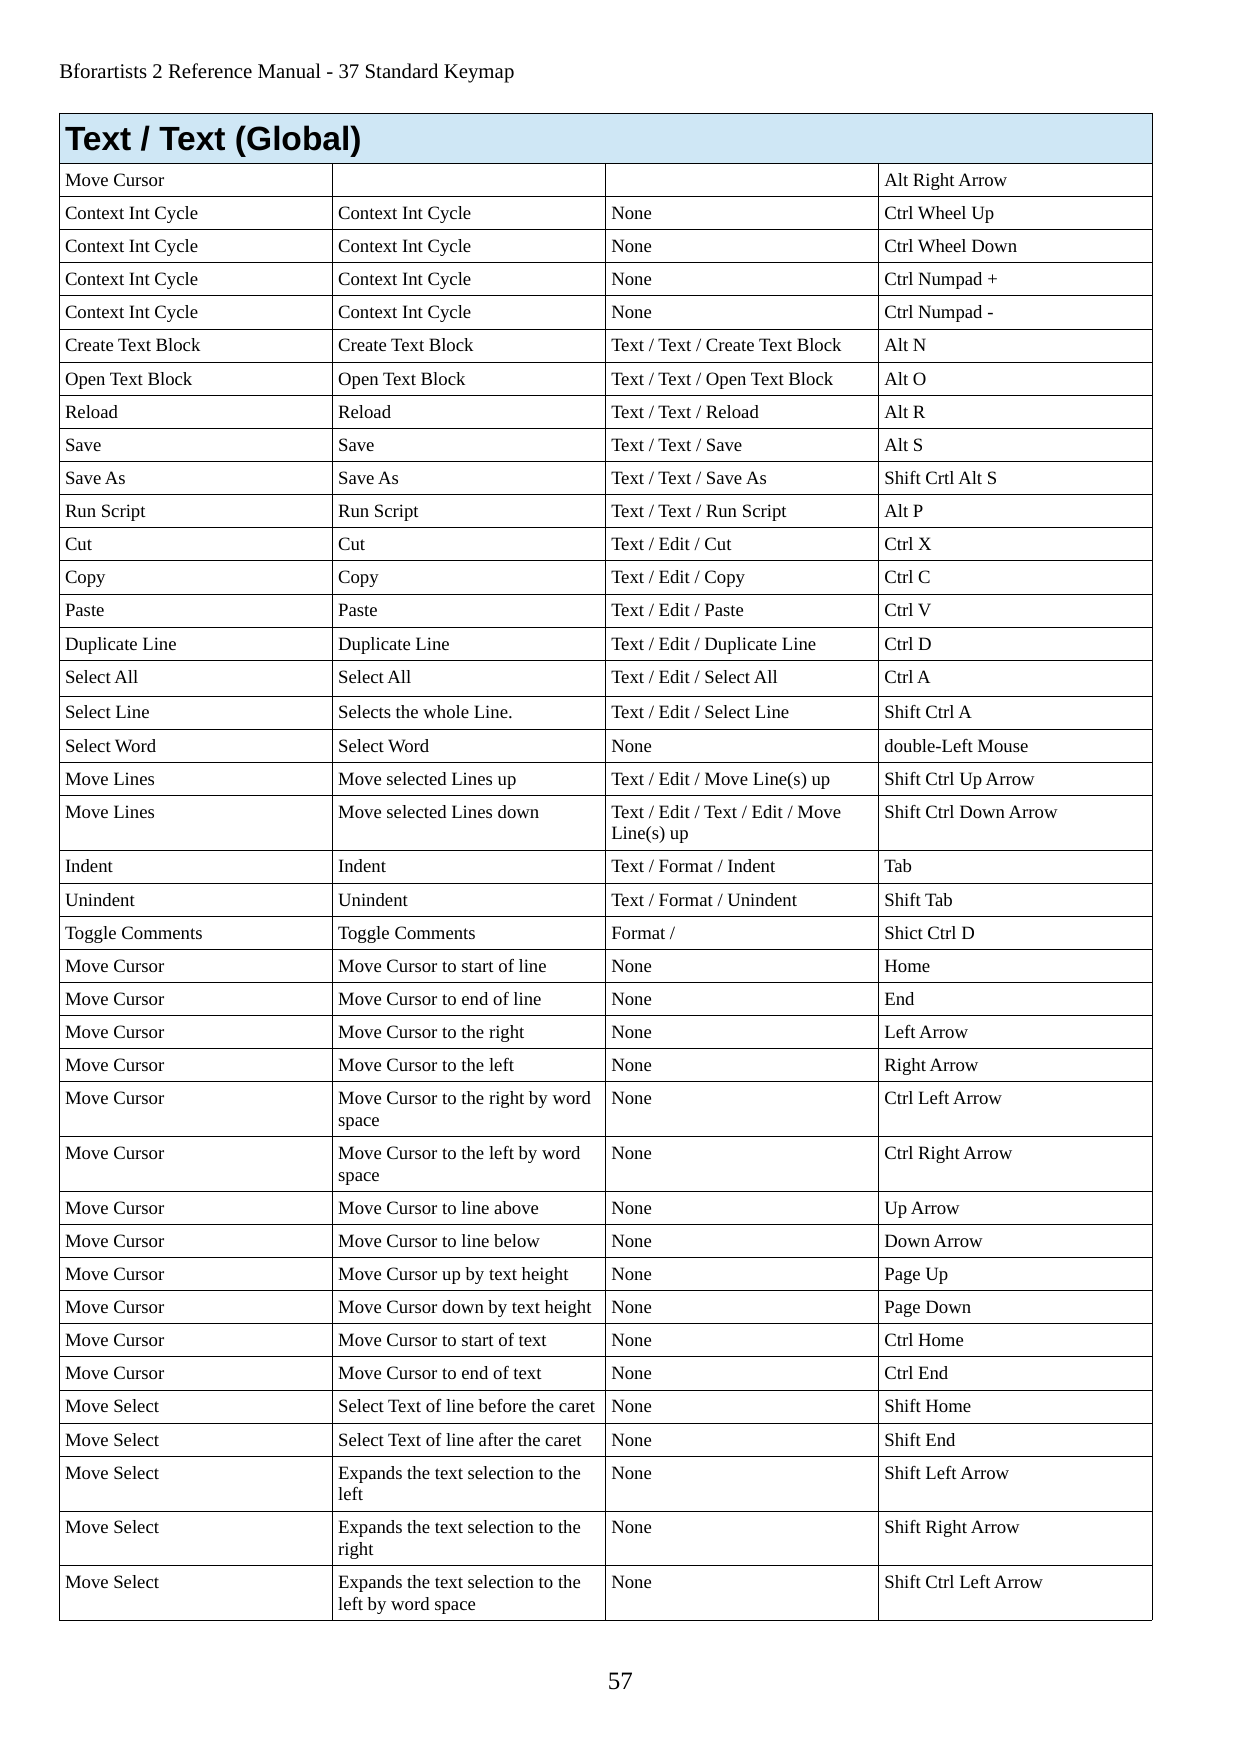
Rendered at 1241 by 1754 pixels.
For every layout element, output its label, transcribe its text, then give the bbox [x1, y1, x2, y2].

table_cell Duplicate Line [60, 628, 332, 660]
table_cell Move Cursor to line above [333, 1192, 605, 1224]
table_cell Text / Text / Save As [606, 462, 878, 494]
table_cell Alt O [879, 363, 1152, 395]
table_cell Text / Edit / Cut [606, 528, 878, 560]
table_cell Ctrl Right Arrow [879, 1137, 1152, 1191]
table_cell None [606, 1457, 878, 1511]
table_cell Move Cursor [60, 950, 332, 982]
table_cell None [606, 1137, 878, 1191]
table_cell Duplicate Line [333, 628, 605, 660]
table_cell Ctrl Left Arrow [879, 1082, 1152, 1136]
table_cell Reload [60, 396, 332, 428]
table_cell Down Arrow [879, 1225, 1152, 1257]
table_cell Text / Text / Open Text Block [606, 363, 878, 395]
table_cell Alt Right Arrow [879, 164, 1152, 196]
table_cell Select Word [333, 730, 605, 762]
table_cell Move Cursor [60, 1357, 332, 1389]
table_cell Select Word [60, 730, 332, 762]
table_cell None [606, 1324, 878, 1356]
table_cell Text / Edit / Copy [606, 561, 878, 593]
table_cell Alt S [879, 429, 1152, 461]
table_cell None [606, 230, 878, 262]
table_cell Move Cursor to start of text [333, 1324, 605, 1356]
table_cell Select All [60, 661, 332, 696]
table_cell None [606, 1192, 878, 1224]
table_cell Move Cursor [60, 164, 332, 196]
table_cell Shift Tab [879, 884, 1152, 916]
table_cell Unindent [333, 884, 605, 916]
table_cell Move Cursor to the left by word space [333, 1137, 605, 1191]
table_cell Save [333, 429, 605, 461]
table_cell Context Int Cycle [333, 230, 605, 262]
table_cell Indent [60, 851, 332, 883]
table_cell Ctrl X [879, 528, 1152, 560]
table_cell [333, 164, 605, 196]
table_cell Home [879, 950, 1152, 982]
table_cell Right Arrow [879, 1049, 1152, 1081]
table_cell Page Up [879, 1258, 1152, 1290]
table_cell Toggle Comments [333, 917, 605, 949]
table_cell Move Cursor to line below [333, 1225, 605, 1257]
table_cell Up Arrow [879, 1192, 1152, 1224]
table_cell Alt P [879, 495, 1152, 527]
table_cell Move Cursor [60, 1192, 332, 1224]
table_cell Shift Ctrl Up Arrow [879, 763, 1152, 795]
table_cell Context Int Cycle [60, 296, 332, 328]
table_cell Cut [333, 528, 605, 560]
table_cell Tab [879, 851, 1152, 883]
table_cell Indent [333, 851, 605, 883]
table_cell Ctrl Wheel Up [879, 197, 1152, 229]
table_cell None [606, 197, 878, 229]
table_cell Save As [60, 462, 332, 494]
table_cell None [606, 1258, 878, 1290]
table_cell Ctrl V [879, 595, 1152, 627]
table_cell Text / Text / Run Script [606, 495, 878, 527]
table_cell Move Cursor [60, 1137, 332, 1191]
table_cell Text / Edit / Text / Edit / Move Line(s) up [606, 796, 878, 849]
table_cell Move Select [60, 1566, 332, 1620]
table_header Text / Text (Global) [60, 114, 1152, 163]
table_cell None [606, 263, 878, 295]
table_cell None [606, 730, 878, 762]
table_cell Move Cursor [60, 1016, 332, 1048]
table_cell None [606, 1225, 878, 1257]
table_cell Move selected Lines up [333, 763, 605, 795]
table_cell Move Select [60, 1457, 332, 1511]
table_cell Move Cursor [60, 983, 332, 1015]
table_cell Select Line [60, 697, 332, 729]
table_cell Expands the text selection to the left by word space [333, 1566, 605, 1620]
table_cell Shift Home [879, 1391, 1152, 1423]
table_cell Left Arrow [879, 1016, 1152, 1048]
table_cell Move Cursor to end of line [333, 983, 605, 1015]
table_cell None [606, 1512, 878, 1565]
table_cell Move Cursor to the right by word space [333, 1082, 605, 1136]
table_cell Move Cursor to the right [333, 1016, 605, 1048]
table_cell Paste [333, 595, 605, 627]
table_cell Context Int Cycle [60, 230, 332, 262]
table_cell Text / Edit / Select Line [606, 697, 878, 729]
table_cell Shift Right Arrow [879, 1512, 1152, 1565]
table_cell Move Lines [60, 763, 332, 795]
table_cell Page Down [879, 1291, 1152, 1323]
table_cell Ctrl Home [879, 1324, 1152, 1356]
table_cell Unindent [60, 884, 332, 916]
table_cell Ctrl Wheel Down [879, 230, 1152, 262]
table_cell Move Cursor [60, 1082, 332, 1136]
table_cell Expands the text selection to the left [333, 1457, 605, 1511]
table_cell Context Int Cycle [60, 197, 332, 229]
table_cell Select Text of line after the caret [333, 1424, 605, 1456]
table_cell Context Int Cycle [333, 296, 605, 328]
table_cell Move Cursor to end of text [333, 1357, 605, 1389]
table_cell End [879, 983, 1152, 1015]
table_cell None [606, 1291, 878, 1323]
table_cell Move Cursor [60, 1291, 332, 1323]
table_cell Move Cursor up by text height [333, 1258, 605, 1290]
table_cell Move Cursor [60, 1324, 332, 1356]
table_cell None [606, 1357, 878, 1389]
table_cell Text / Edit / Select All [606, 661, 878, 696]
table_cell Move Select [60, 1512, 332, 1565]
table_cell Cut [60, 528, 332, 560]
table_cell None [606, 1424, 878, 1456]
table_cell None [606, 296, 878, 328]
table_cell Text / Text / Create Text Block [606, 330, 878, 362]
table_cell Reload [333, 396, 605, 428]
table_cell None [606, 983, 878, 1015]
table_cell Move Cursor [60, 1225, 332, 1257]
table_cell Save [60, 429, 332, 461]
table_cell Move Select [60, 1391, 332, 1423]
table_cell Select All [333, 661, 605, 696]
table_cell Move Cursor down by text height [333, 1291, 605, 1323]
table_cell Create Text Block [333, 330, 605, 362]
table_cell Ctrl C [879, 561, 1152, 593]
table_cell Save As [333, 462, 605, 494]
table_cell None [606, 1566, 878, 1620]
table_cell Text / Format / Unindent [606, 884, 878, 916]
table_cell None [606, 1391, 878, 1423]
table_cell Move selected Lines down [333, 796, 605, 849]
table_cell Copy [333, 561, 605, 593]
table_cell Run Script [60, 495, 332, 527]
table_cell Move Cursor to start of line [333, 950, 605, 982]
table_cell Move Select [60, 1424, 332, 1456]
table_cell Shift Ctrl Down Arrow [879, 796, 1152, 849]
table_cell Context Int Cycle [333, 197, 605, 229]
table_cell Shift End [879, 1424, 1152, 1456]
table_cell Select Text of line before the caret [333, 1391, 605, 1423]
table_cell Text / Edit / Duplicate Line [606, 628, 878, 660]
table_cell Ctrl D [879, 628, 1152, 660]
table_cell Open Text Block [333, 363, 605, 395]
table_cell None [606, 1082, 878, 1136]
table_cell Move Cursor to the left [333, 1049, 605, 1081]
table_cell Ctrl End [879, 1357, 1152, 1389]
table_cell None [606, 950, 878, 982]
table_cell Open Text Block [60, 363, 332, 395]
table_cell Shift Ctrl Left Arrow [879, 1566, 1152, 1620]
table_cell Context Int Cycle [333, 263, 605, 295]
table_cell Alt R [879, 396, 1152, 428]
table_cell Expands the text selection to the right [333, 1512, 605, 1565]
table_cell Move Cursor [60, 1258, 332, 1290]
table_cell Run Script [333, 495, 605, 527]
table_cell Move Lines [60, 796, 332, 849]
table_cell Selects the whole Line. [333, 697, 605, 729]
table_cell Text / Text / Save [606, 429, 878, 461]
table_cell Copy [60, 561, 332, 593]
table_cell Paste [60, 595, 332, 627]
table_cell Shict Ctrl D [879, 917, 1152, 949]
table_cell Context Int Cycle [60, 263, 332, 295]
table_cell Format / [606, 917, 878, 949]
table_cell None [606, 1016, 878, 1048]
table_cell Create Text Block [60, 330, 332, 362]
table_cell Move Cursor [60, 1049, 332, 1081]
table_cell Shift Ctrl A [879, 697, 1152, 729]
table_cell Shift Crtl Alt S [879, 462, 1152, 494]
table_cell Ctrl Numpad + [879, 263, 1152, 295]
table_cell None [606, 1049, 878, 1081]
table_cell Text / Format / Indent [606, 851, 878, 883]
table_cell [606, 164, 878, 196]
table_cell Shift Left Arrow [879, 1457, 1152, 1511]
table_cell Toggle Comments [60, 917, 332, 949]
table_cell Text / Edit / Move Line(s) up [606, 763, 878, 795]
table_cell Ctrl A [879, 661, 1152, 696]
table_cell Alt N [879, 330, 1152, 362]
table_cell Text / Text / Reload [606, 396, 878, 428]
table_cell double-Left Mouse [879, 730, 1152, 762]
table_cell Ctrl Numpad - [879, 296, 1152, 328]
table_cell Text / Edit / Paste [606, 595, 878, 627]
